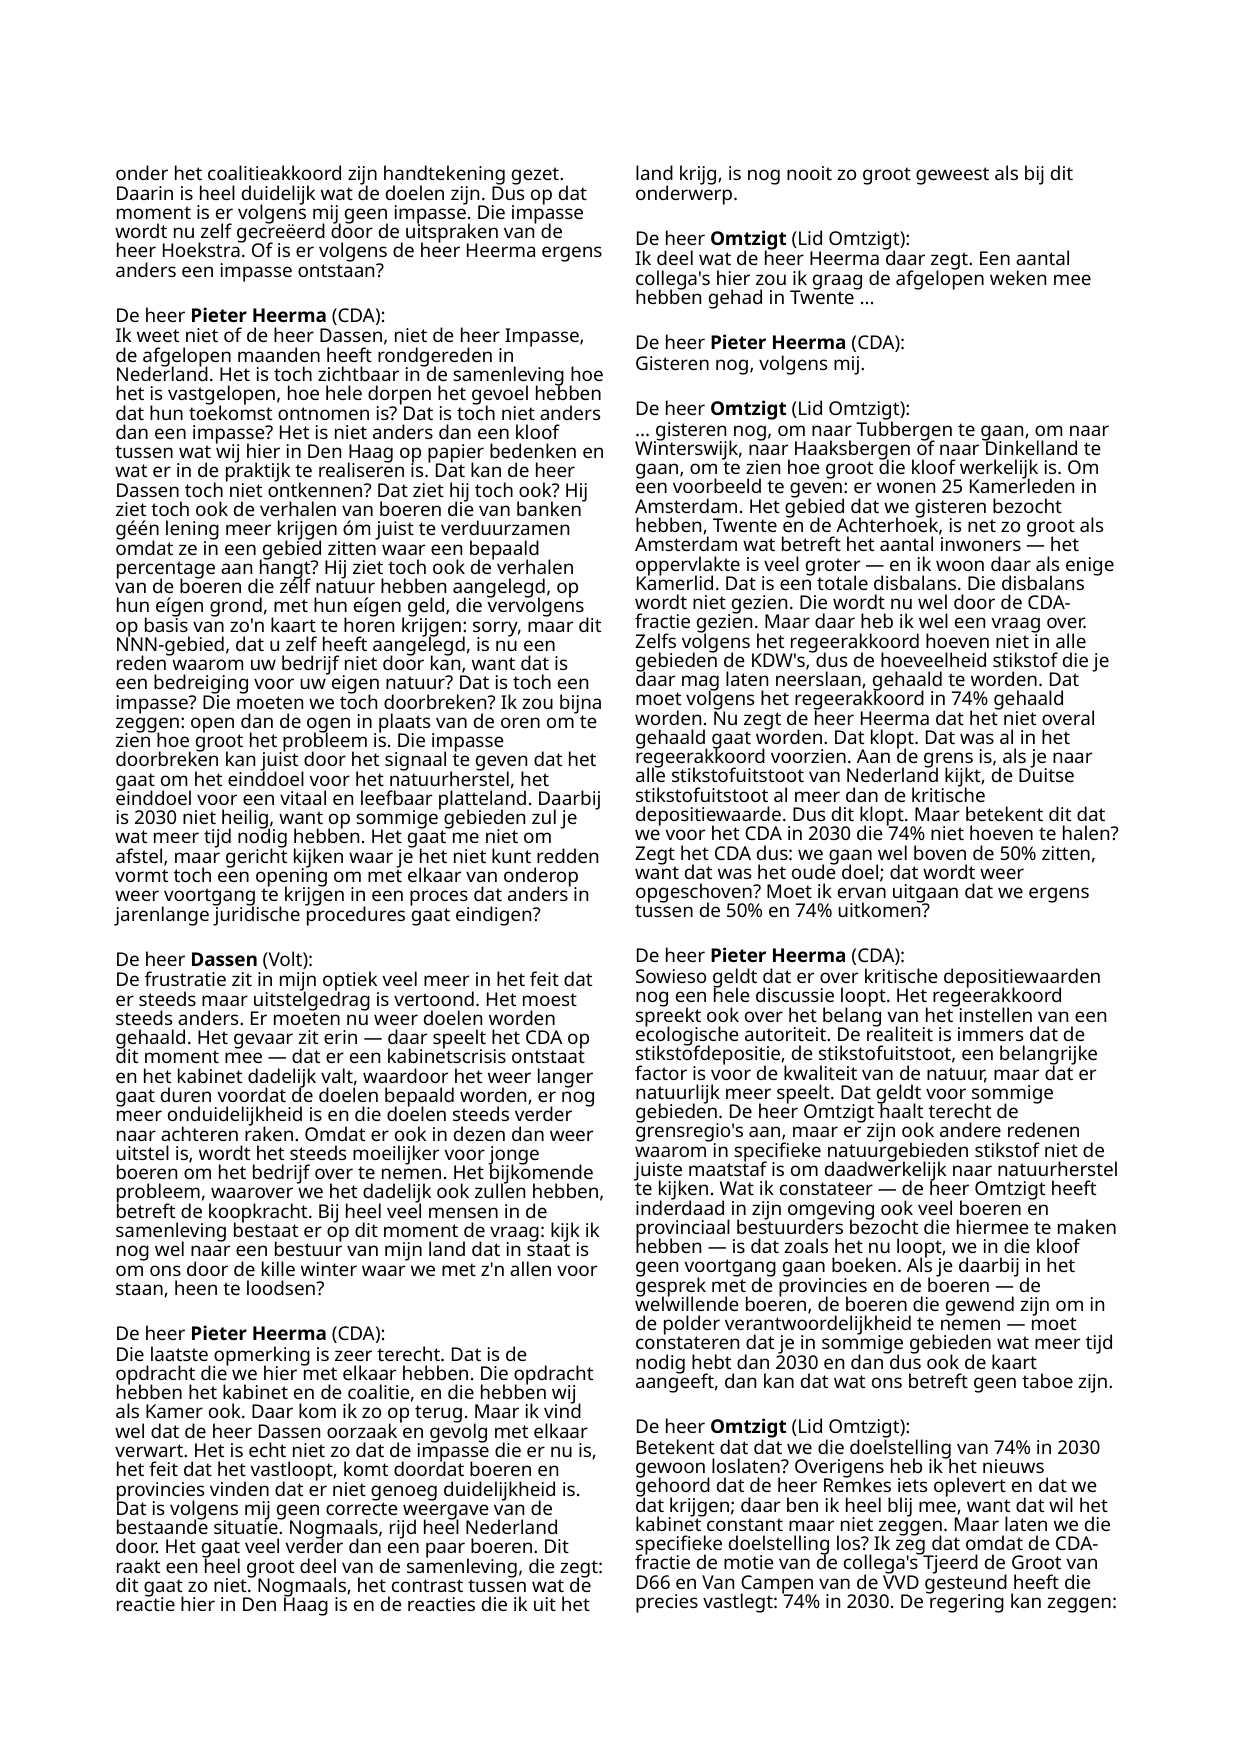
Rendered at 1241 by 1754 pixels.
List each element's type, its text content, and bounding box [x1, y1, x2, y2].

text Gisteren nog, volgens mij. [635, 355, 1125, 374]
text Sowieso geldt dat er over kritische depositiewaarden nog een hele discussie loopt. Het regeerakkoord spreekt ook over het belang van het instellen van een ecologische autoriteit. De realiteit is immers dat de stikstofdepositie, de stikstofuitstoot, een belangrijke factor is voor de kwaliteit van de natuur, maar dat er natuurlijk meer speelt. Dat geldt voor sommige gebieden. De heer Omtzigt haalt terecht de grensregio's aan, maar er zijn ook andere redenen waarom in specifieke natuurgebieden stikstof niet de juiste maatstaf is om daadwerkelijk naar natuurherstel te kijken. Wat ik constateer — de heer Omtzigt heeft inderdaad in zijn omgeving ook veel boeren en provinciaal bestuurders bezocht die hiermee te maken hebben — is dat zoals het nu loopt, we in die kloof geen voortgang gaan boeken. Als je daarbij in het gesprek met de provincies en de boeren — de welwillende boeren, de boeren die gewend zijn om in de polder verantwoordelijkheid te nemen — moet constateren dat je in sommige gebieden wat meer tijd nodig hebt dan 2030 en dan dus ook de kaart aangeeft, dan kan dat wat ons betreft geen taboe zijn. [635, 968, 1125, 1392]
text ... gisteren nog, om naar Tubbergen te gaan, om naar Winterswijk, naar Haaksbergen of naar Dinkelland te gaan, om te zien hoe groot die kloof werkelijk is. Om een voorbeeld te geven: er wonen 25 Kamerleden in Amsterdam. Het gebied dat we gisteren bezocht hebben, Twente en de Achterhoek, is net zo groot als Amsterdam wat betreft het aantal inwoners — het oppervlakte is veel groter — en ik woon daar als enige Kamerlid. Dat is een totale disbalans. Die disbalans wordt niet gezien. Die wordt nu wel door de CDA-fractie gezien. Maar daar heb ik wel een vraag over. Zelfs volgens het regeerakkoord hoeven niet in alle gebieden de KDW's, dus de hoeveelheid stikstof die je daar mag laten neerslaan, gehaald te worden. Dat moet volgens het regeerakkoord in 74% gehaald worden. Nu zegt de heer Heerma dat het niet overal gehaald gaat worden. Dat klopt. Dat was al in het regeerakkoord voorzien. Aan de grens is, als je naar alle stikstofuitstoot van Nederland kijkt, de Duitse stikstofuitstoot al meer dan de kritische depositiewaarde. Dus dit klopt. Maar betekent dit dat we voor het CDA in 2030 die 74% niet hoeven te halen? Zegt het CDA dus: we gaan wel boven de 50% zitten, want dat was het oude doel; dat wordt weer opgeschoven? Moet ik ervan uitgaan dat we ergens tussen de 50% en 74% uitkomen? [635, 421, 1125, 922]
text Betekent dat dat we die doelstelling van 74% in 2030 gewoon loslaten? Overigens heb ik het nieuws gehoord dat de heer Remkes iets oplevert en dat we dat krijgen; daar ben ik heel blij mee, want dat wil het kabinet constant maar niet zeggen. Maar laten we die specifieke doelstelling los? Ik zeg dat omdat de CDA-fractie de motie van de collega's Tjeerd de Groot van D66 en Van Campen van de VVD gesteund heeft die precies vastlegt: 74% in 2030. De regering kan zeggen: [635, 1439, 1125, 1612]
text De heer Pieter Heerma (CDA): [115, 1320, 605, 1346]
text De heer Omtzigt (Lid Omtzigt): [635, 1413, 1125, 1439]
text De heer Omtzigt (Lid Omtzigt): [635, 395, 1125, 421]
text land krijg, is nog nooit zo groot geweest als bij dit onderwerp. [635, 165, 1125, 204]
text De frustratie zit in mijn optiek veel meer in het feit dat er steeds maar uitstelgedrag is vertoond. Het moest steeds anders. Er moeten nu weer doelen worden gehaald. Het gevaar zit erin — daar speelt het CDA op dit moment mee — dat er een kabinetscrisis ontstaat en het kabinet dadelijk valt, waardoor het weer langer gaat duren voordat de doelen bepaald worden, er nog meer onduidelijkheid is en die doelen steeds verder naar achteren raken. Omdat er ook in dezen dan weer uitstel is, wordt het steeds moeilijker voor jonge boeren om het bedrijf over te nemen. Het bijkomende probleem, waarover we het dadelijk ook zullen hebben, betreft de koopkracht. Bij heel veel mensen in de samenleving bestaat er op dit moment de vraag: kijk ik nog wel naar een bestuur van mijn land dat in staat is om ons door de kille winter waar we met z'n allen voor staan, heen te loodsen? [115, 971, 605, 1299]
text Ik deel wat de heer Heerma daar zegt. Een aantal collega's hier zou ik graag de afgelopen weken mee hebben gehad in Twente ... [635, 250, 1125, 308]
text De heer Pieter Heerma (CDA): [635, 329, 1125, 355]
text Ik weet niet of de heer Dassen, niet de heer Impasse, de afgelopen maanden heeft rondgereden in Nederland. Het is toch zichtbaar in de samenleving hoe het is vastgelopen, hoe hele dorpen het gevoel hebben dat hun toekomst ontnomen is? Dat is toch niet anders dan een impasse? Het is niet anders dan een kloof tussen wat wij hier in Den Haag op papier bedenken en wat er in de praktijk te realiseren is. Dat kan de heer Dassen toch niet ontkennen? Dat ziet hij toch ook? Hij ziet toch ook de verhalen van boeren die van banken géén lening meer krijgen óm juist te verduurzamen omdat ze in een gebied zitten waar een bepaald percentage aan hangt? Hij ziet toch ook de verhalen van de boeren die zélf natuur hebben aangelegd, op hun eígen grond, met hun eígen geld, die vervolgens op basis van zo'n kaart te horen krijgen: sorry, maar dit NNN-gebied, dat u zelf heeft aangelegd, is nu een reden waarom uw bedrijf niet door kan, want dat is een bedreiging voor uw eigen natuur? Dat is toch een impasse? Die moeten we toch doorbreken? Ik zou bijna zeggen: open dan de ogen in plaats van de oren om te zien hoe groot het probleem is. Die impasse doorbreken kan juist door het signaal te geven dat het gaat om het einddoel voor het natuurherstel, het einddoel voor een vitaal en leefbaar platteland. Daarbij is 2030 niet heilig, want op sommige gebieden zul je wat meer tijd nodig hebben. Het gaat me niet om afstel, maar gericht kijken waar je het niet kunt redden vormt toch een opening om met elkaar van onderop weer voortgang te krijgen in een proces dat anders in jarenlange juridische procedures gaat eindigen? [115, 327, 605, 925]
text De heer Dassen (Volt): [115, 946, 605, 971]
text Die laatste opmerking is zeer terecht. Dat is de opdracht die we hier met elkaar hebben. Die opdracht hebben het kabinet en de coalitie, en die hebben wij als Kamer ook. Daar kom ik zo op terug. Maar ik vind wel dat de heer Dassen oorzaak en gevolg met elkaar verwart. Het is echt niet zo dat de impasse die er nu is, het feit dat het vastloopt, komt doordat boeren en provincies vinden dat er niet genoeg duidelijkheid is. Dat is volgens mij geen correcte weergave van de bestaande situatie. Nogmaals, rijd heel Nederland door. Het gaat veel verder dan een paar boeren. Dit raakt een heel groot deel van de samenleving, die zegt: dit gaat zo niet. Nogmaals, het contrast tussen wat de reactie hier in Den Haag is en de reacties die ik uit het [115, 1346, 605, 1615]
text De heer Pieter Heerma (CDA): [115, 302, 605, 327]
text De heer Omtzigt (Lid Omtzigt): [635, 225, 1125, 250]
text De heer Pieter Heerma (CDA): [635, 942, 1125, 968]
text onder het coalitieakkoord zijn handtekening gezet. Daarin is heel duidelijk wat de doelen zijn. Dus op dat moment is er volgens mij geen impasse. Die impasse wordt nu zelf gecreëerd door de uitspraken van de heer Hoekstra. Of is er volgens de heer Heerma ergens anders een impasse ontstaan? [115, 165, 605, 281]
